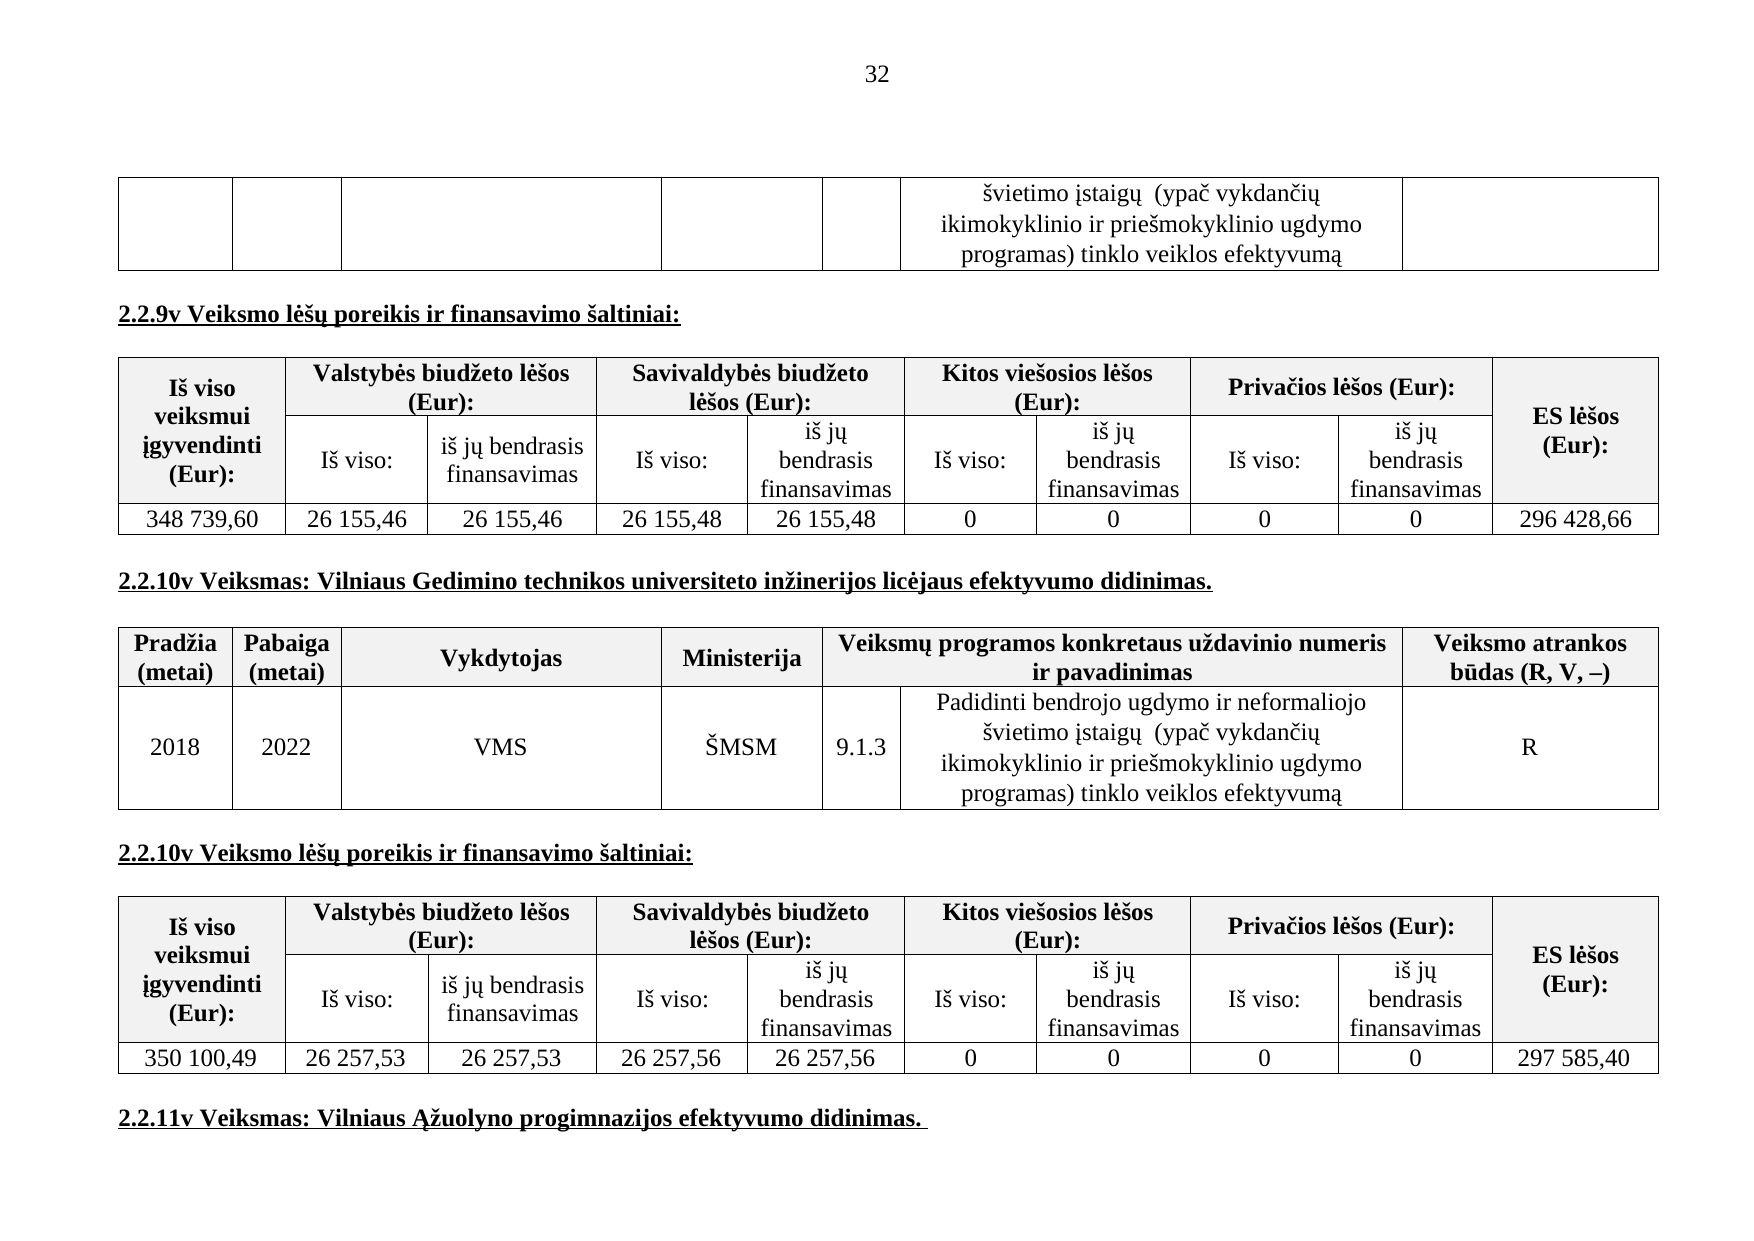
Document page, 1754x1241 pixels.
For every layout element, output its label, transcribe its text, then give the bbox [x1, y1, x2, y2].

table_header ES lėšos (Eur): [1493, 897, 1658, 1042]
table_header Veiksmo atrankos būdas (R, V, –) [1403, 628, 1658, 686]
table_header Kitos viešosios lėšos (Eur): [905, 897, 1190, 954]
table_cell Iš viso: [597, 955, 747, 1042]
table_cell 297 585,40 [1493, 1043, 1658, 1073]
table_cell 0 [1191, 504, 1338, 534]
table_cell [233, 178, 341, 269]
table_cell 26 257,53 [429, 1043, 596, 1073]
table_cell [1403, 178, 1658, 269]
table_cell Iš viso: [1191, 955, 1338, 1042]
table_header ES lėšos (Eur): [1493, 358, 1658, 503]
table_header Iš viso veiksmui įgyvendinti (Eur): [119, 897, 285, 1042]
table_cell iš jų bendrasis finansavimas [1339, 416, 1492, 503]
table_cell [823, 178, 900, 269]
table_header Iš viso veiksmui įgyvendinti (Eur): [119, 358, 285, 503]
table_cell 2018 [119, 687, 232, 808]
table_cell 296 428,66 [1493, 504, 1658, 534]
table_cell 350 100,49 [119, 1043, 285, 1073]
table_cell 2022 [233, 687, 341, 808]
table_cell 26 155,46 [428, 504, 596, 534]
table_cell 26 257,56 [748, 1043, 904, 1073]
table_cell 0 [1191, 1043, 1338, 1073]
table_cell Iš viso: [1191, 416, 1338, 503]
table_cell 0 [905, 1043, 1036, 1073]
text 2.2.10v Veiksmas: Vilniaus Gedimino technikos universiteto inžinerijos licėjaus efektyvumo didinimas. [118, 566, 1636, 594]
table_cell iš jų bendrasis finansavimas [1037, 955, 1190, 1042]
table_cell 348 739,60 [119, 504, 285, 534]
table_header Pabaiga (metai) [233, 628, 341, 686]
table_cell 0 [905, 504, 1036, 534]
table_header Savivaldybės biudžeto lėšos (Eur): [597, 358, 904, 415]
table_cell 0 [1339, 1043, 1492, 1073]
table_header Ministerija [662, 628, 822, 686]
table_cell iš jų bendrasis finansavimas [748, 955, 904, 1042]
table_cell iš jų bendrasis finansavimas [428, 416, 596, 503]
table_cell [119, 178, 232, 269]
table_cell 26 257,53 [286, 1043, 428, 1073]
table_cell švietimo įstaigų (ypač vykdančių ikimokyklinio ir priešmokyklinio ugdymo programas) tinklo veiklos efektyvumą [901, 178, 1402, 269]
table_cell 26 155,48 [748, 504, 904, 534]
table_cell R [1403, 687, 1658, 808]
table_header Veiksmų programos konkretaus uždavinio numeris ir pavadinimas [823, 628, 1402, 686]
table_cell iš jų bendrasis finansavimas [429, 955, 596, 1042]
table_cell 26 155,48 [597, 504, 747, 534]
table_cell 0 [1339, 504, 1492, 534]
table_cell ŠMSM [662, 687, 822, 808]
table_cell iš jų bendrasis finansavimas [748, 416, 904, 503]
table_header Vykdytojas [342, 628, 661, 686]
table_cell Iš viso: [286, 416, 427, 503]
table_cell VMS [342, 687, 661, 808]
table_header Privačios lėšos (Eur): [1191, 358, 1492, 415]
table_cell iš jų bendrasis finansavimas [1339, 955, 1492, 1042]
table_cell 9.1.3 [823, 687, 900, 808]
text 2.2.11v Veiksmas: Vilniaus Ąžuolyno progimnazijos efektyvumo didinimas. [118, 1103, 1636, 1132]
table_cell [342, 178, 661, 269]
table_cell 0 [1037, 1043, 1190, 1073]
text 2.2.10v Veiksmo lėšų poreikis ir finansavimo šaltiniai: [118, 838, 1636, 867]
table_cell Padidinti bendrojo ugdymo ir neformaliojo švietimo įstaigų (ypač vykdančių ikimokyklinio ir priešmokyklinio ugdymo programas) tinklo veiklos efektyvumą [901, 687, 1402, 808]
table_cell 0 [1037, 504, 1190, 534]
table_cell 26 155,46 [286, 504, 427, 534]
table_cell 26 257,56 [597, 1043, 747, 1073]
text 2.2.9v Veiksmo lėšų poreikis ir finansavimo šaltiniai: [118, 299, 1636, 328]
table_cell Iš viso: [597, 416, 747, 503]
table_header Pradžia (metai) [119, 628, 232, 686]
table_header Savivaldybės biudžeto lėšos (Eur): [597, 897, 904, 954]
table_cell [662, 178, 822, 269]
table_header Valstybės biudžeto lėšos (Eur): [286, 358, 596, 415]
table_cell iš jų bendrasis finansavimas [1037, 416, 1190, 503]
table_cell Iš viso: [905, 955, 1036, 1042]
table_header Privačios lėšos (Eur): [1191, 897, 1492, 954]
table_header Kitos viešosios lėšos (Eur): [905, 358, 1190, 415]
table_header Valstybės biudžeto lėšos (Eur): [286, 897, 596, 954]
table_cell Iš viso: [905, 416, 1036, 503]
table_cell Iš viso: [286, 955, 428, 1042]
